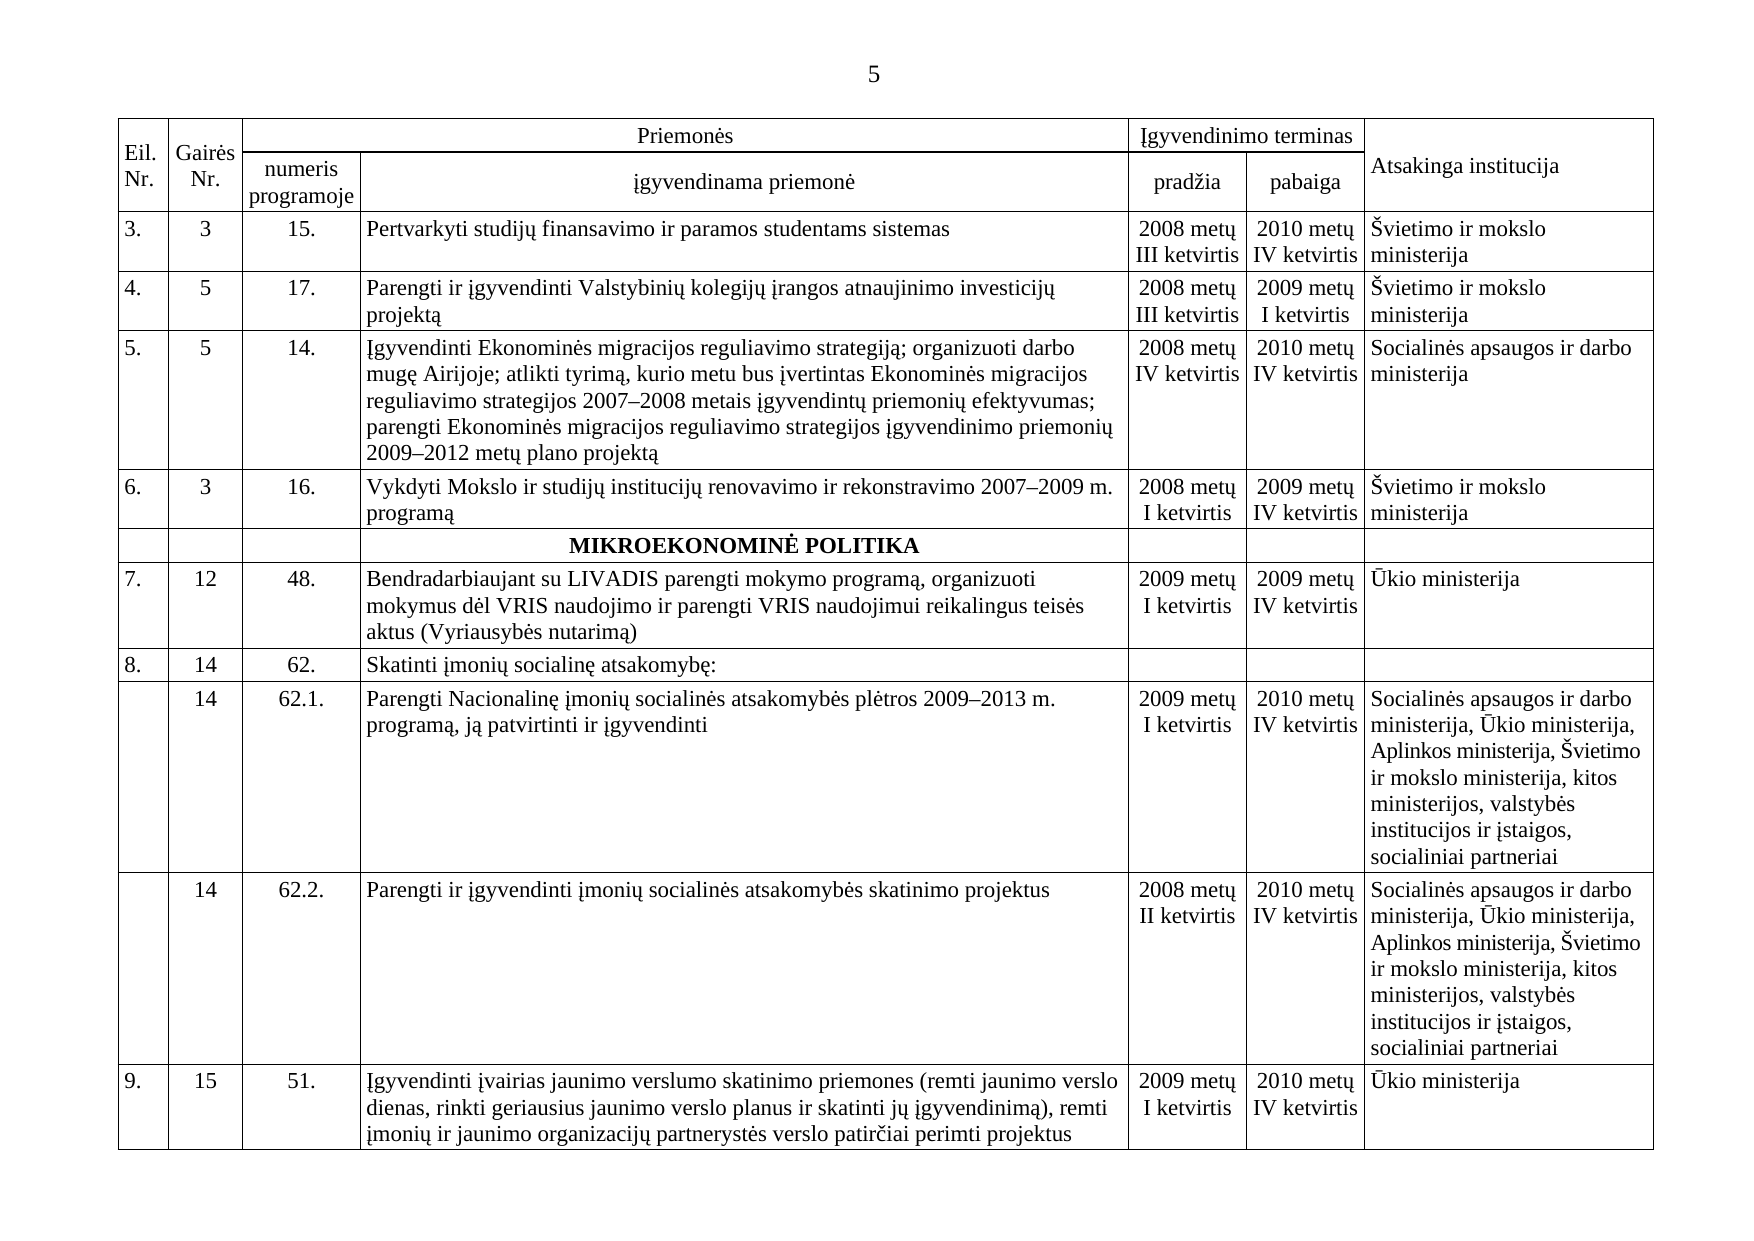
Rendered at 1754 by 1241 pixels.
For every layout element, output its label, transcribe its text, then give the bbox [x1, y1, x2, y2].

table_cell 48. [243, 563, 360, 647]
table_header Gairės Nr. [169, 119, 242, 211]
table_cell 2009 metų I ketvirtis [1129, 1065, 1246, 1149]
table_cell 2009 metų I ketvirtis [1129, 563, 1246, 647]
table_cell Įgyvendinti įvairias jaunimo verslumo skatinimo priemones (remti jaunimo verslo dienas, rinkti geriausius jaunimo verslo planus ir skatinti jų įgyvendinimą), remti įmonių ir jaunimo organizacijų partnerystės verslo patirčiai perimti projektus [361, 1065, 1128, 1149]
table_cell 7. [119, 563, 168, 647]
table_cell 3 [169, 470, 242, 528]
table_cell 51. [243, 1065, 360, 1149]
table_cell Skatinti įmonių socialinę atsakomybę: [361, 649, 1128, 681]
table_cell 62.1. [243, 682, 360, 872]
table_cell 15 [169, 1065, 242, 1149]
table_cell 2008 metų IV ketvirtis [1129, 331, 1246, 469]
table_cell [119, 873, 168, 1063]
table_cell 2009 metų IV ketvirtis [1247, 563, 1364, 647]
table_cell 14 [169, 649, 242, 681]
table_cell 14. [243, 331, 360, 469]
table_cell 17. [243, 272, 360, 330]
table_cell 2010 metų IV ketvirtis [1247, 212, 1364, 271]
table_header Eil. Nr. [119, 119, 168, 211]
table_cell Parengti ir įgyvendinti įmonių socialinės atsakomybės skatinimo projektus [361, 873, 1128, 1063]
table_cell Švietimo ir mokslo ministerija [1365, 272, 1653, 330]
table_cell 3 [169, 212, 242, 271]
table_cell įgyvendinama priemonė [361, 153, 1128, 211]
table_cell [1247, 649, 1364, 681]
table_cell 2010 metų IV ketvirtis [1247, 1065, 1364, 1149]
table_cell 5. [119, 331, 168, 469]
table_cell [243, 529, 360, 562]
table_cell 5 [169, 331, 242, 469]
table_cell 15. [243, 212, 360, 271]
table_cell 6. [119, 470, 168, 528]
table_cell 2008 metų III ketvirtis [1129, 272, 1246, 330]
table_cell 3. [119, 212, 168, 271]
table_cell 62.2. [243, 873, 360, 1063]
table_cell 2010 metų IV ketvirtis [1247, 331, 1364, 469]
table_cell MIKROEKONOMINĖ POLITIKA [361, 529, 1128, 562]
table_cell Socialinės apsaugos ir darbo ministerija [1365, 331, 1653, 469]
table_cell Pertvarkyti studijų finansavimo ir paramos studentams sistemas [361, 212, 1128, 271]
table_cell 8. [119, 649, 168, 681]
table_cell 14 [169, 873, 242, 1063]
table_cell Parengti ir įgyvendinti Valstybinių kolegijų įrangos atnaujinimo investicijų projektą [361, 272, 1128, 330]
table_cell 2008 metų I ketvirtis [1129, 470, 1246, 528]
table_cell Bendradarbiaujant su LIVADIS parengti mokymo programą, organizuoti mokymus dėl VRIS naudojimo ir parengti VRIS naudojimui reikalingus teisės aktus (Vyriausybės nutarimą) [361, 563, 1128, 647]
table_cell 2010 metų IV ketvirtis [1247, 682, 1364, 872]
table_header Įgyvendinimo terminas [1129, 119, 1364, 151]
table_cell 5 [169, 272, 242, 330]
table_cell Ūkio ministerija [1365, 1065, 1653, 1149]
table_cell [119, 682, 168, 872]
table_cell 14 [169, 682, 242, 872]
table_cell pabaiga [1247, 153, 1364, 211]
table_cell Socialinės apsaugos ir darbo ministerija, Ūkio ministerija, Aplinkos ministerija, Švietimo ir mokslo ministerija, kitos ministerijos, valstybės institucijos ir įstaigos, socialiniai partneriai [1365, 873, 1653, 1063]
table_cell 12 [169, 563, 242, 647]
table_cell Ūkio ministerija [1365, 563, 1653, 647]
table_cell Parengti Nacionalinę įmonių socialinės atsakomybės plėtros 2009–2013 m. programą, ją patvirtinti ir įgyvendinti [361, 682, 1128, 872]
table_cell 2009 metų IV ketvirtis [1247, 470, 1364, 528]
table_cell 2009 metų I ketvirtis [1129, 682, 1246, 872]
table_cell numeris programoje [243, 153, 360, 211]
table_cell 2008 metų II ketvirtis [1129, 873, 1246, 1063]
table_cell 2009 metų I ketvirtis [1247, 272, 1364, 330]
table_cell 2008 metų III ketvirtis [1129, 212, 1246, 271]
table_cell [119, 529, 168, 562]
table_cell 2010 metų IV ketvirtis [1247, 873, 1364, 1063]
table_cell [1365, 649, 1653, 681]
table_cell pradžia [1129, 153, 1246, 211]
table_cell Socialinės apsaugos ir darbo ministerija, Ūkio ministerija, Aplinkos ministerija, Švietimo ir mokslo ministerija, kitos ministerijos, valstybės institucijos ir įstaigos, socialiniai partneriai [1365, 682, 1653, 872]
table_cell 62. [243, 649, 360, 681]
table_cell 4. [119, 272, 168, 330]
table_cell 9. [119, 1065, 168, 1149]
table_cell [1129, 529, 1246, 562]
table_cell Švietimo ir mokslo ministerija [1365, 212, 1653, 271]
table_cell Vykdyti Mokslo ir studijų institucijų renovavimo ir rekonstravimo 2007–2009 m. programą [361, 470, 1128, 528]
table_cell [1247, 529, 1364, 562]
table_header Atsakinga institucija [1365, 119, 1653, 211]
table_cell [1129, 649, 1246, 681]
table_cell [169, 529, 242, 562]
table_cell [1365, 529, 1653, 562]
table_cell 16. [243, 470, 360, 528]
table_header Priemonės [243, 119, 1128, 151]
table_cell Įgyvendinti Ekonominės migracijos reguliavimo strategiją; organizuoti darbo mugę Airijoje; atlikti tyrimą, kurio metu bus įvertintas Ekonominės migracijos reguliavimo strategijos 2007–2008 metais įgyvendintų priemonių efektyvumas; parengti Ekonominės migracijos reguliavimo strategijos įgyvendinimo priemonių 2009–2012 metų plano projektą [361, 331, 1128, 469]
table_cell Švietimo ir mokslo ministerija [1365, 470, 1653, 528]
